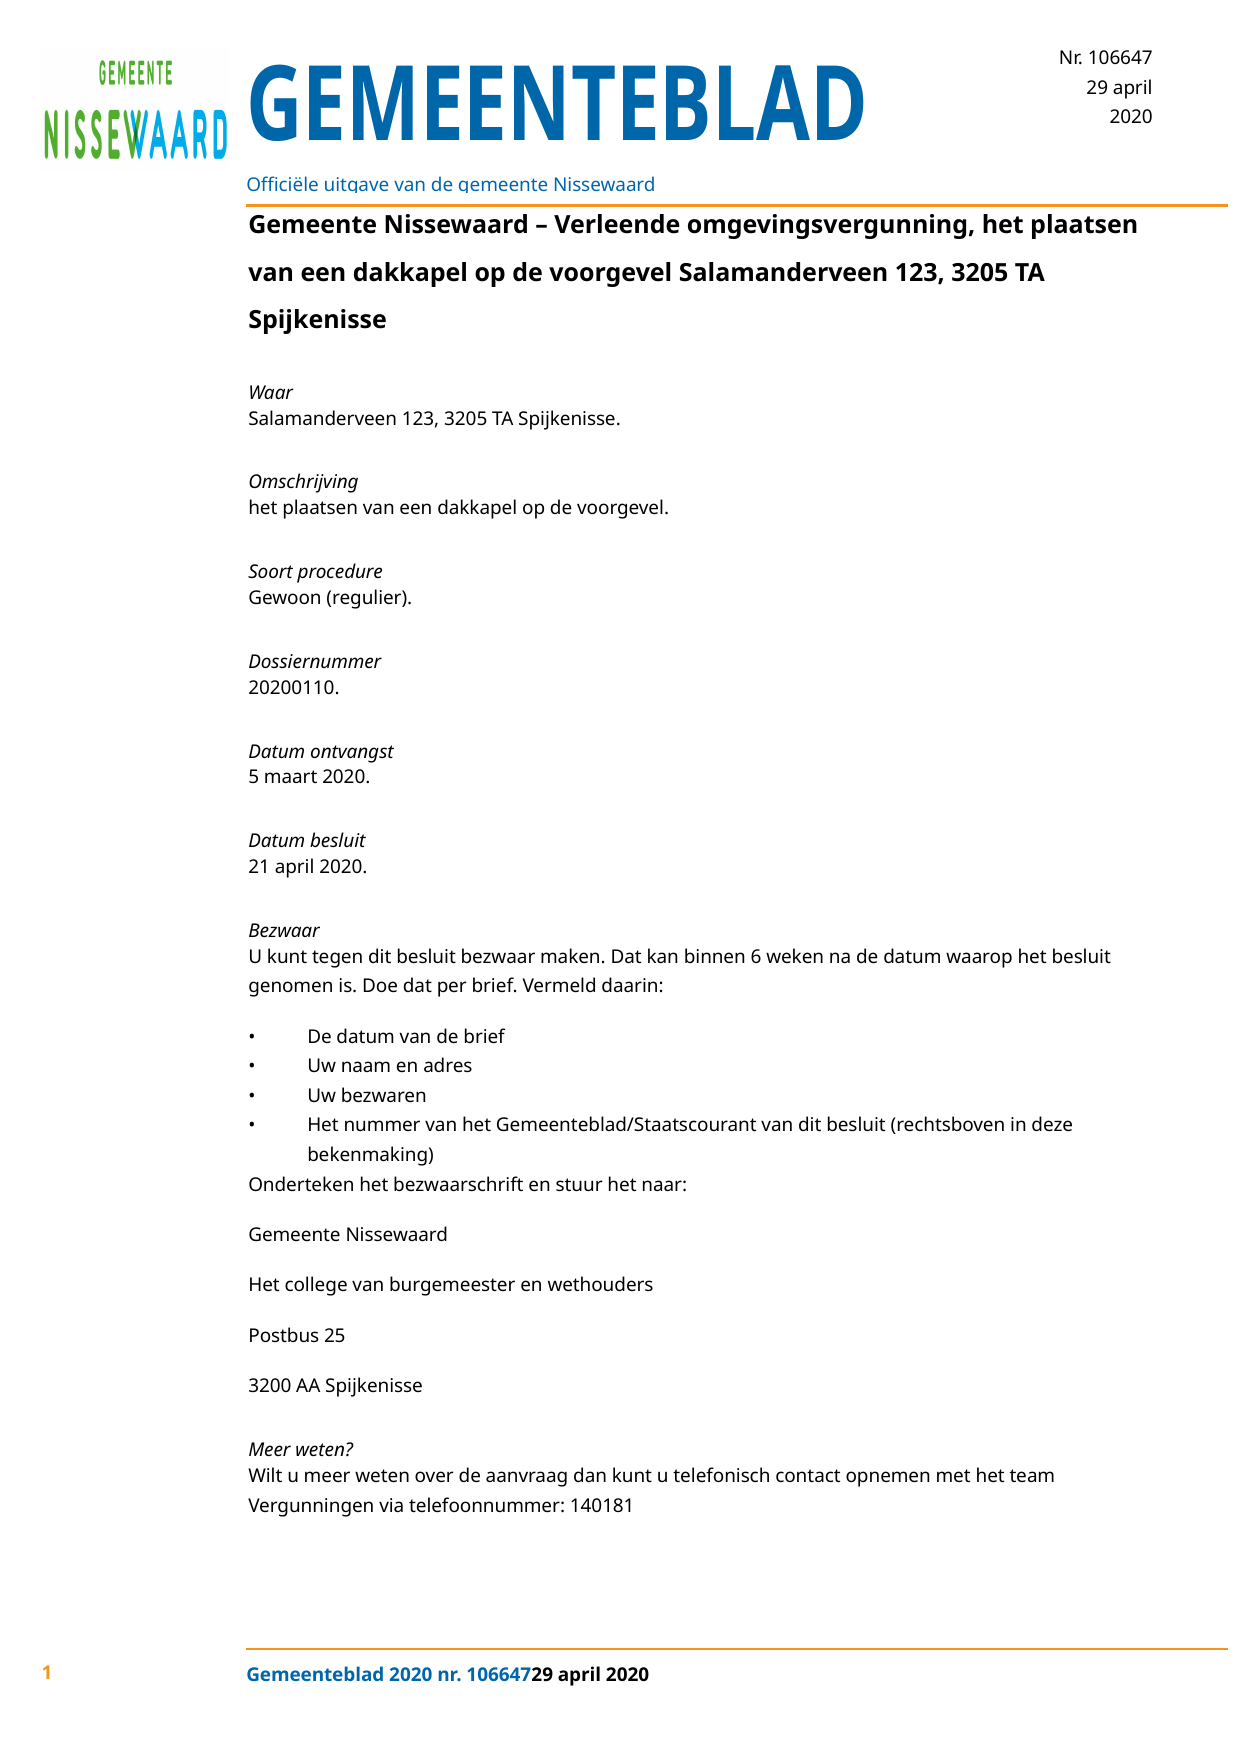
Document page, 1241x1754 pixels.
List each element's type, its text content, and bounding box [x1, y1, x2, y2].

text 3200 AA Spijkenisse [248, 1372, 1152, 1398]
list Het nummer van het Gemeenteblad/Staatscourant van dit besluit (rechtsboven in deze bekenmaking) [248, 1112, 1152, 1167]
text Gemeente Nissewaard – Verleende omgevingsvergunning, het plaatsen van een dakkapel op de voorgevel Salamanderveen 123, 3205 TA Spijkenisse [248, 207, 1152, 336]
text Salamanderveen 123, 3205 TA Spijkenisse. [248, 405, 1152, 431]
text Gewoon (regulier). [248, 584, 1152, 610]
text Datum besluit [248, 827, 1152, 853]
text Onderteken het bezwaarschrift en stuur het naar: [248, 1171, 1152, 1197]
text Datum ontvangst [248, 738, 1152, 763]
list De datum van de brief [248, 1023, 1152, 1049]
text Bezwaar [248, 917, 1152, 943]
text Soort procedure [248, 558, 1152, 584]
text Het college van burgemeester en wethouders [248, 1272, 1152, 1297]
picture [41, 47, 231, 172]
text 5 maart 2020. [248, 763, 1152, 789]
text het plaatsen van een dakkapel op de voorgevel. [248, 494, 1152, 520]
text Omschrijving [248, 469, 1152, 494]
text Dossiernummer [248, 648, 1152, 674]
text Waar [248, 379, 1152, 405]
text Wilt u meer weten over de aanvraag dan kunt u telefonisch contact opnemen met het team Vergunningen via telefoonnummer: 140181 [248, 1462, 1152, 1517]
text U kunt tegen dit besluit bezwaar maken. Dat kan binnen 6 weken na de datum waarop het besluit genomen is. Doe dat per brief. Vermeld daarin: [248, 943, 1152, 998]
text 20200110. [248, 674, 1152, 699]
text 21 april 2020. [248, 853, 1152, 879]
list Uw bezwaren [248, 1082, 1152, 1108]
text Meer weten? [248, 1436, 1152, 1462]
list Uw naam en adres [248, 1052, 1152, 1078]
text Postbus 25 [248, 1322, 1152, 1348]
text Gemeente Nissewaard [248, 1221, 1152, 1247]
